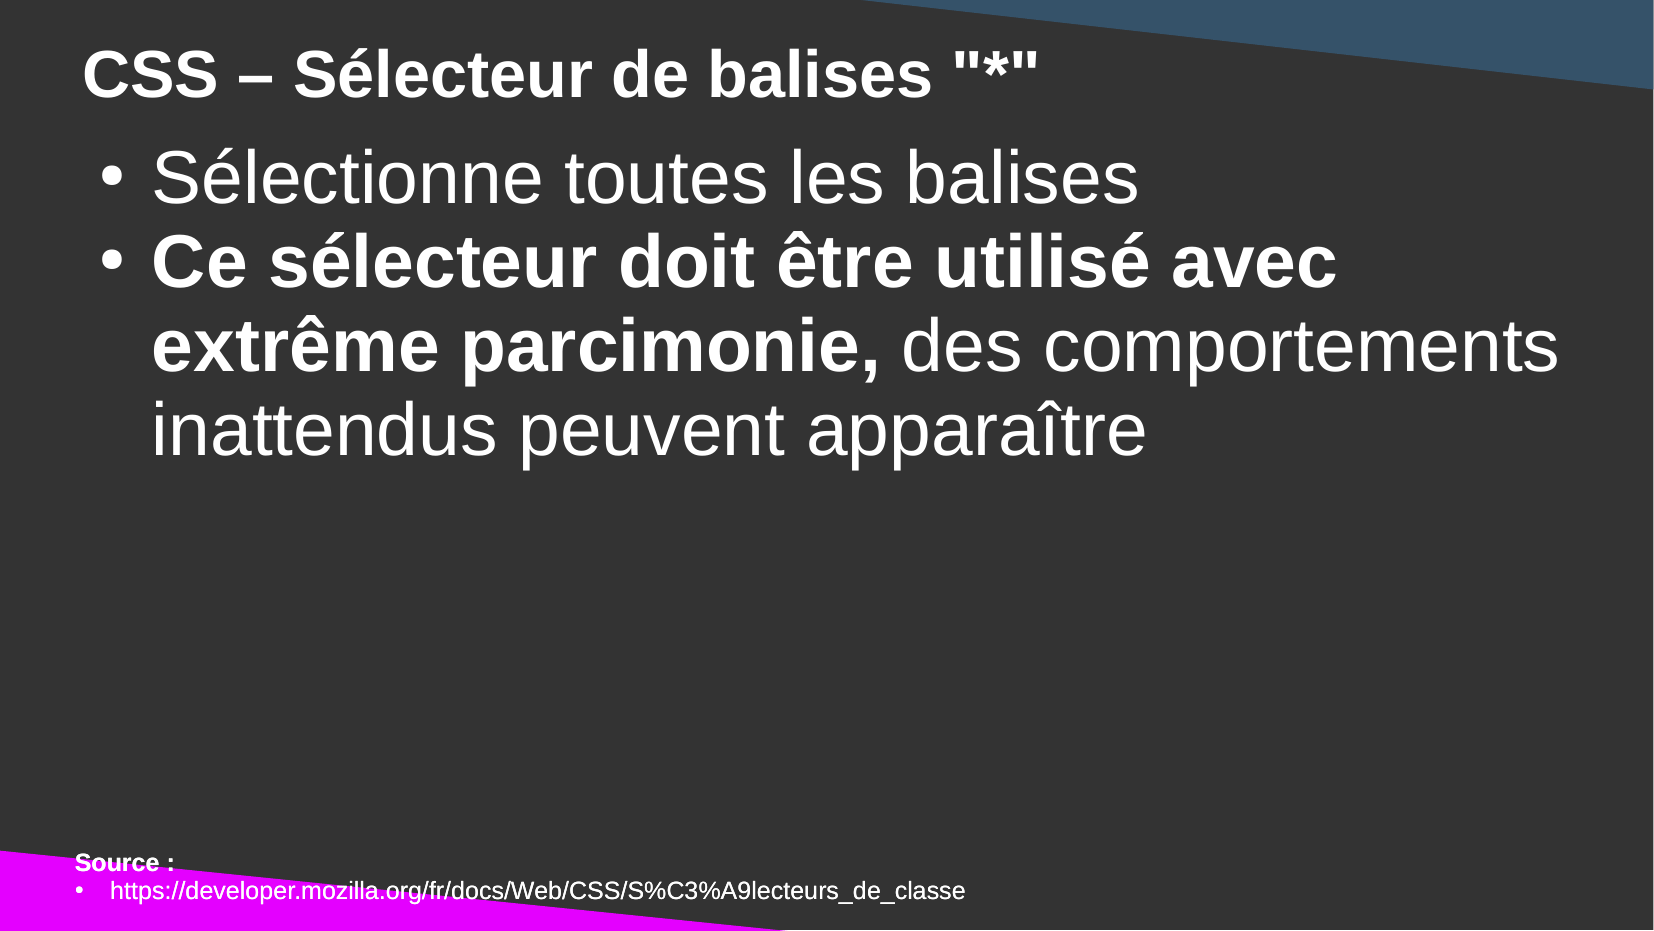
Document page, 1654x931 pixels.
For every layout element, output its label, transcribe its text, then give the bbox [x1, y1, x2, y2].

text_box Source : https://developer.mozilla.org/fr/docs/Web/CSS/S%C3%A9lecteurs_de_classe [60, 841, 1546, 913]
text_box [0, 850, 788, 931]
title CSS – Sélecteur de balises "*" [82, 37, 1571, 114]
list Sélectionne toutes les balises Ce sélecteur doit être utilisé avec extrême parcimonie, des comportements inattendus peuvent apparaître [80, 135, 1605, 833]
text_box [861, 0, 1654, 90]
